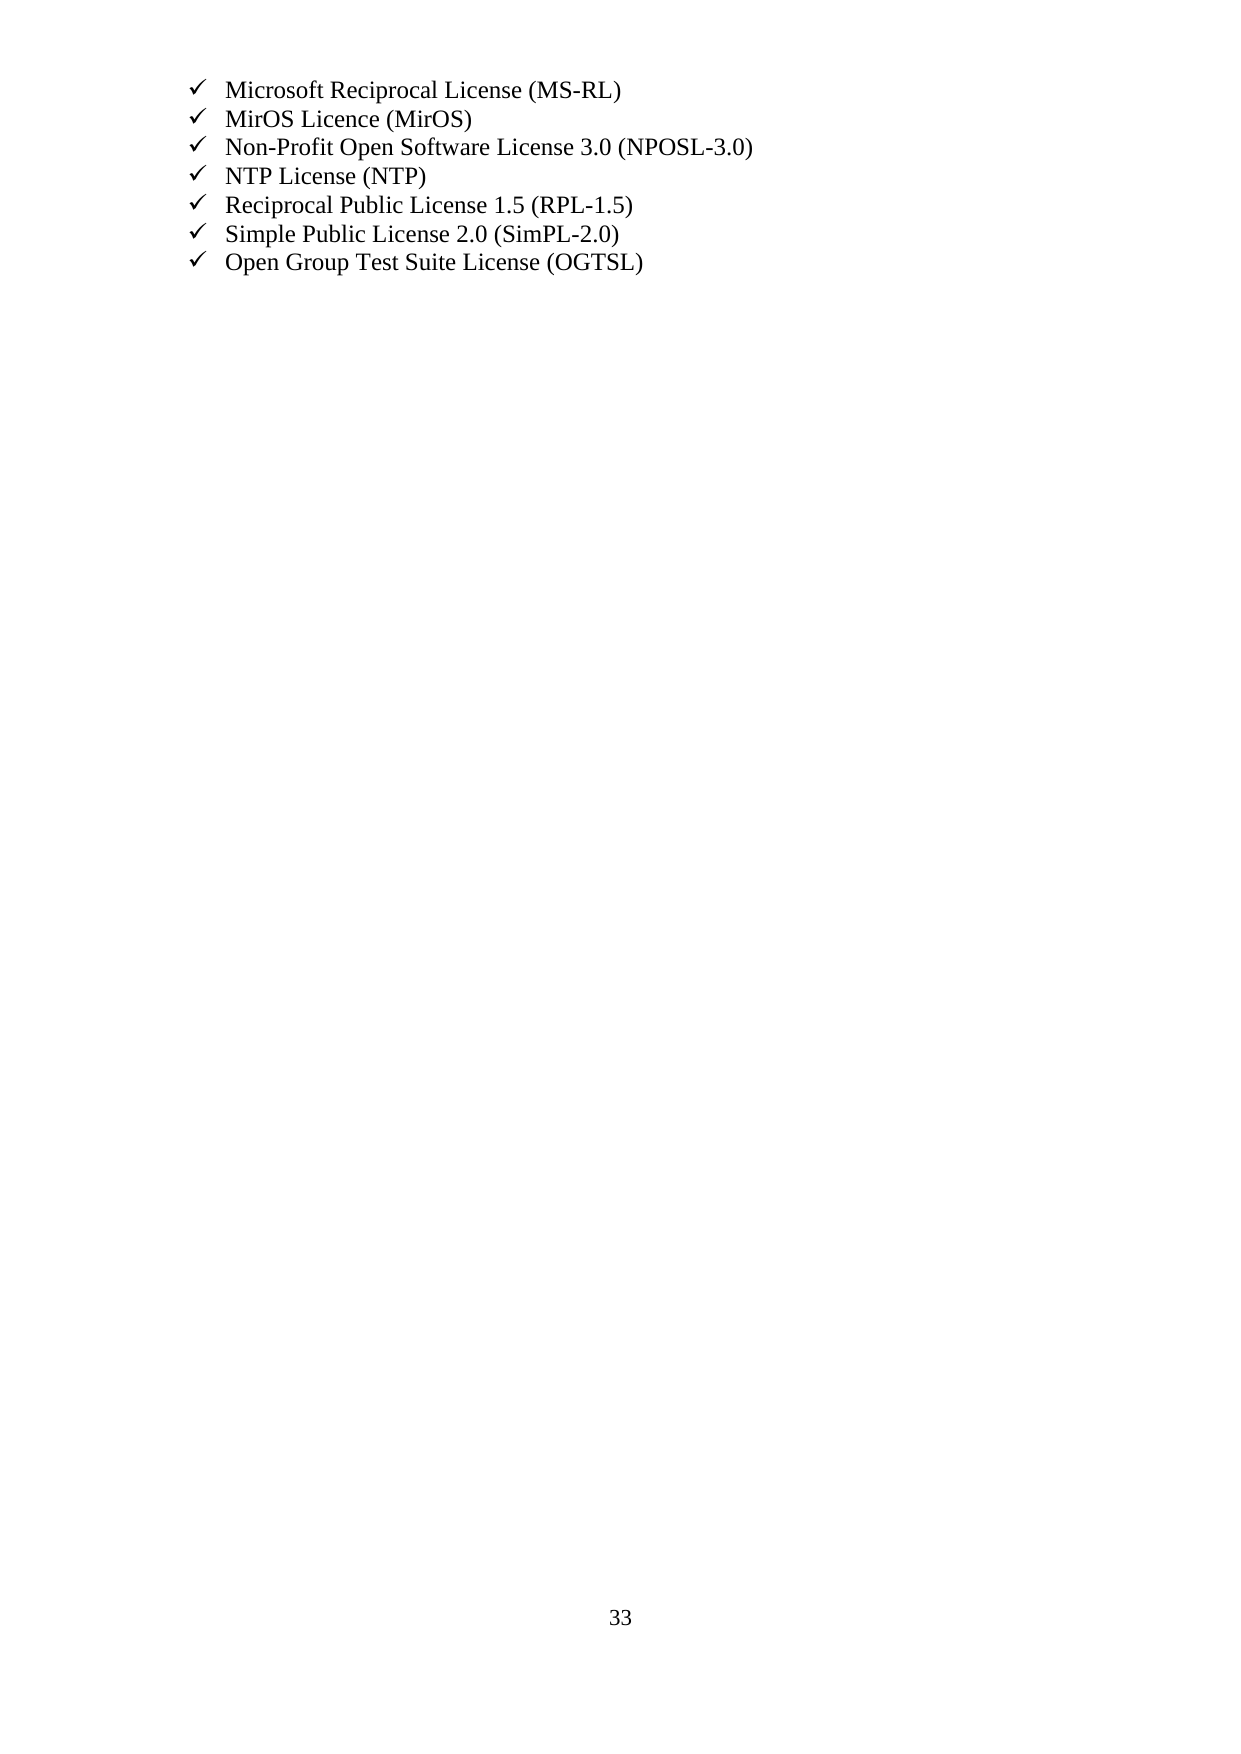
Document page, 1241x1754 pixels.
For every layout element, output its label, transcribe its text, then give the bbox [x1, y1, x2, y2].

list Simple Public License 2.0 (SimPL-2.0) [187, 219, 1091, 247]
list NTP License (NTP) [187, 161, 1091, 190]
list Reciprocal Public License 1.5 (RPL-1.5) [187, 190, 1091, 219]
list Microsoft Reciprocal License (MS-RL) [187, 75, 1091, 104]
list Non-Profit Open Software License 3.0 (NPOSL-3.0) [187, 132, 1091, 161]
list MirOS Licence (MirOS) [187, 104, 1091, 132]
list Open Group Test Suite License (OGTSL) [187, 247, 1091, 276]
